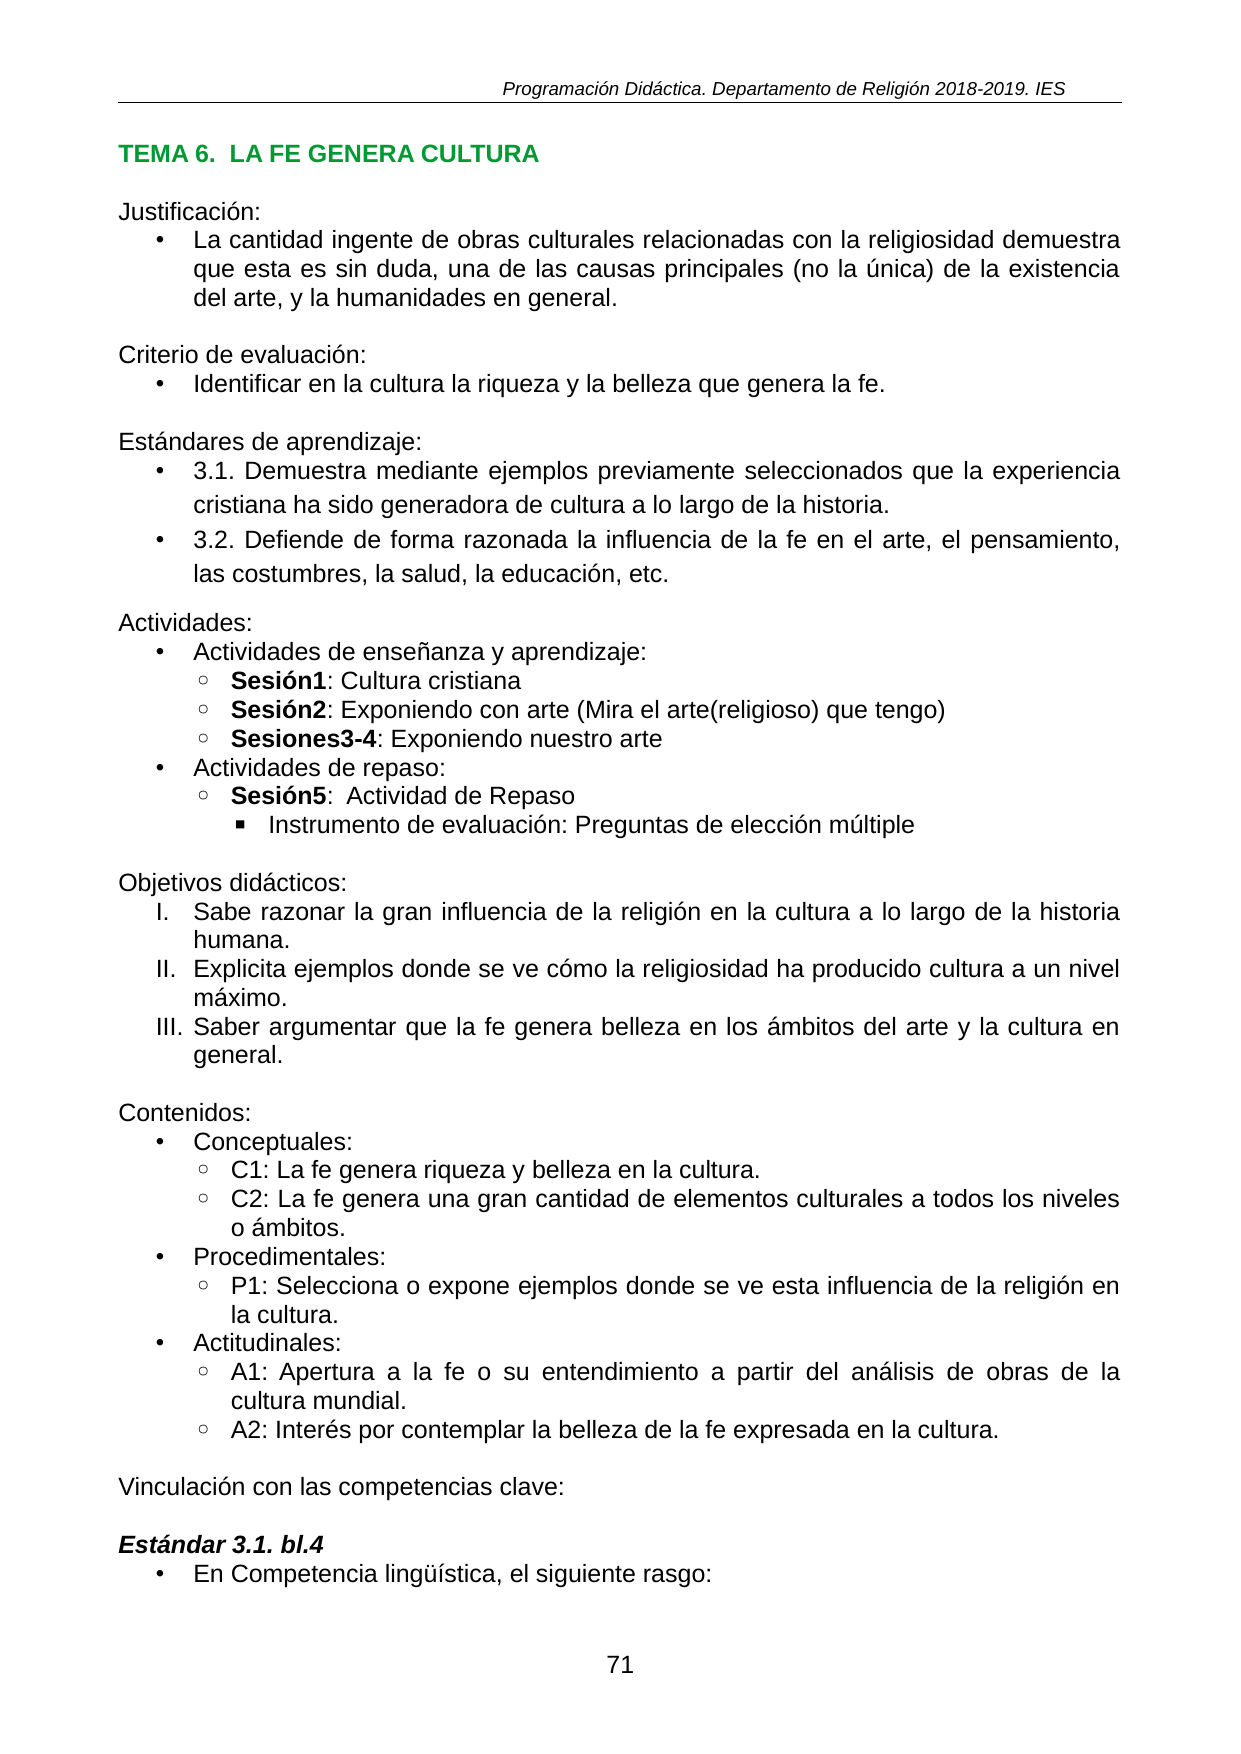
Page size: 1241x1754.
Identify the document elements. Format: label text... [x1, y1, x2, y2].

list Sesiones3-4: Exponiendo nuestro arte [193, 724, 1122, 752]
text Vinculación con las competencias clave: [118, 1472, 1122, 1501]
list Sesión2: Exponiendo con arte (Mira el arte(religioso) que tengo) [193, 695, 1122, 724]
text Estándares de aprendizaje: [118, 427, 1122, 456]
list C1: La fe genera riqueza y belleza en la cultura. [193, 1155, 1122, 1184]
list Actitudinales: [156, 1328, 1122, 1357]
list 3.1. Demuestra mediante ejemplos previamente seleccionados que la experiencia cristiana ha sido generadora de cultura a lo largo de la historia. [156, 456, 1122, 519]
list Explicita ejemplos donde se ve cómo la religiosidad ha producido cultura a un nivel máximo. [156, 954, 1122, 1012]
list La cantidad ingente de obras culturales relacionadas con la religiosidad demuestra que esta es sin duda, una de las causas principales (no la única) de la existencia del arte, y la humanidades en general. [156, 225, 1122, 312]
text Estándar 3.1. bl.4 [118, 1530, 1122, 1559]
list Saber argumentar que la fe genera belleza en los ámbitos del arte y la cultura en general. [156, 1012, 1122, 1069]
list Instrumento de evaluación: Preguntas de elección múltiple [231, 810, 1122, 839]
text Contenidos: [118, 1098, 1122, 1127]
list P1: Selecciona o expone ejemplos donde se ve esta influencia de la religión en la cultura. [193, 1271, 1122, 1328]
text TEMA 6. LA FE GENERA CULTURA [118, 139, 1122, 168]
text Criterio de evaluación: [118, 341, 1122, 369]
list 3.2. Defiende de forma razonada la influencia de la fe en el arte, el pensamiento, las costumbres, la salud, la educación, etc. [156, 525, 1122, 588]
list Sesión1: Cultura cristiana [193, 666, 1122, 695]
list Sesión5: Actividad de Repaso [193, 781, 1122, 810]
list Sabe razonar la gran influencia de la religión en la cultura a lo largo de la historia humana. [156, 897, 1122, 954]
text Actividades: [118, 608, 1122, 637]
list Actividades de repaso: [156, 752, 1122, 781]
text Objetivos didácticos: [118, 868, 1122, 897]
list C2: La fe genera una gran cantidad de elementos culturales a todos los niveles o ámbitos. [193, 1184, 1122, 1242]
list Procedimentales: [156, 1242, 1122, 1271]
list En Competencia lingüística, el siguiente rasgo: [156, 1559, 1122, 1587]
list Identificar en la cultura la riqueza y la belleza que genera la fe. [156, 369, 1122, 398]
list Conceptuales: [156, 1127, 1122, 1155]
list A2: Interés por contemplar la belleza de la fe expresada en la cultura. [193, 1415, 1122, 1444]
list A1: Apertura a la fe o su entendimiento a partir del análisis de obras de la cultura mundial. [193, 1357, 1122, 1415]
list Actividades de enseñanza y aprendizaje: [156, 637, 1122, 666]
text Justificación: [118, 197, 1122, 225]
